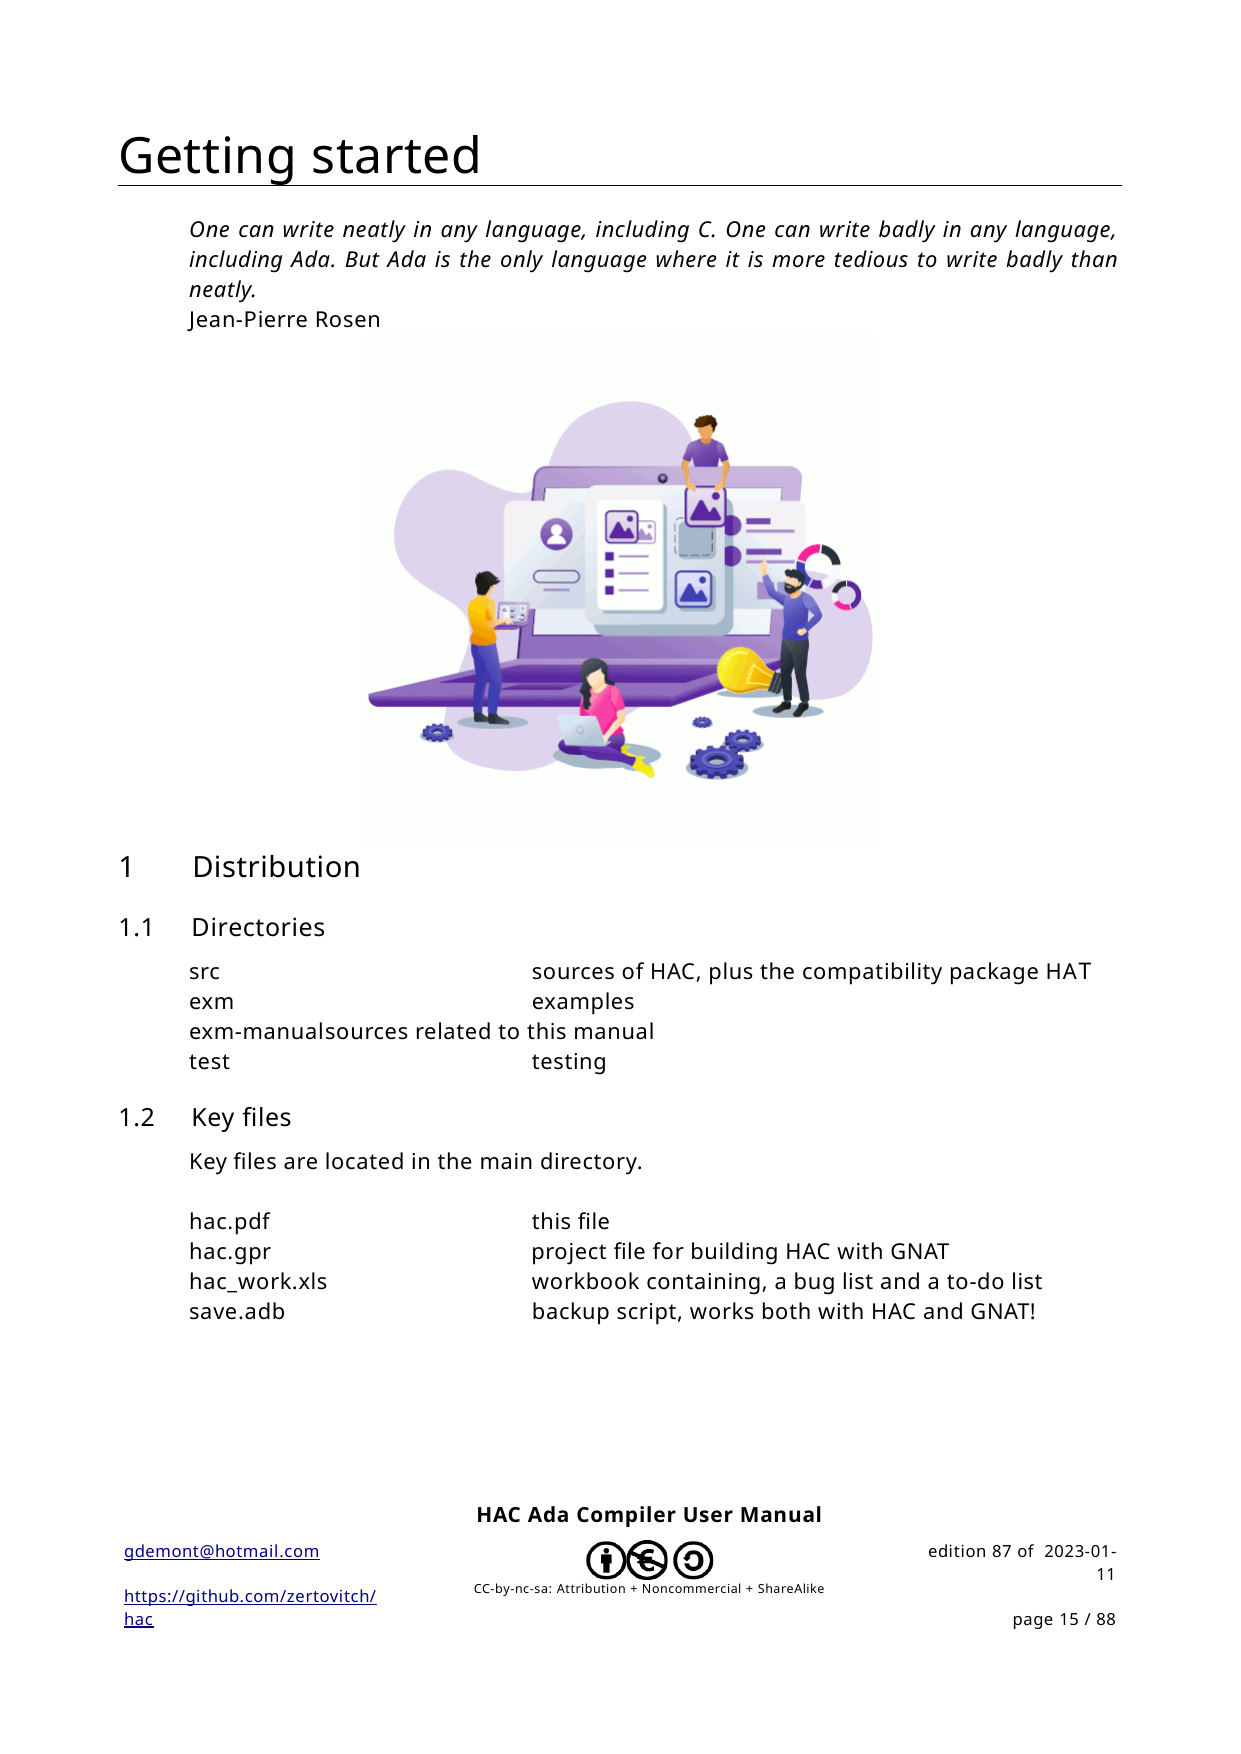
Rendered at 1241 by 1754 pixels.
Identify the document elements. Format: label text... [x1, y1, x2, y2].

text One can write neatly in any language, including C. One can write badly in any language, including Ada. But Ada is the only language where it is more tedious to write badly than neatly. [189, 214, 1122, 304]
subtitle Getting started [118, 118, 1122, 185]
subtitle Directories [118, 909, 1122, 943]
text test testing [189, 1046, 1122, 1076]
text exm examples [189, 986, 1122, 1016]
text hac.gpr project file for building HAC with GNAT [189, 1236, 1122, 1266]
text src sources of HAC, plus the compatibility package HAT [189, 955, 1122, 986]
subtitle Distribution [118, 847, 1122, 886]
subtitle Key files [118, 1100, 1122, 1134]
text save.adb backup script, works both with HAC and GNAT! [189, 1296, 1122, 1326]
picture [585, 1540, 668, 1580]
picture [364, 334, 877, 847]
text hac.pdf this file [189, 1206, 1122, 1236]
text exm-manual sources related to this manual [189, 1016, 1122, 1046]
text hac_work.xls workbook containing, a bug list and a to-do list [189, 1266, 1122, 1296]
text Key files are located in the main directory. [189, 1146, 1122, 1176]
picture [672, 1540, 714, 1580]
text Jean-Pierre Rosen [189, 304, 1122, 334]
